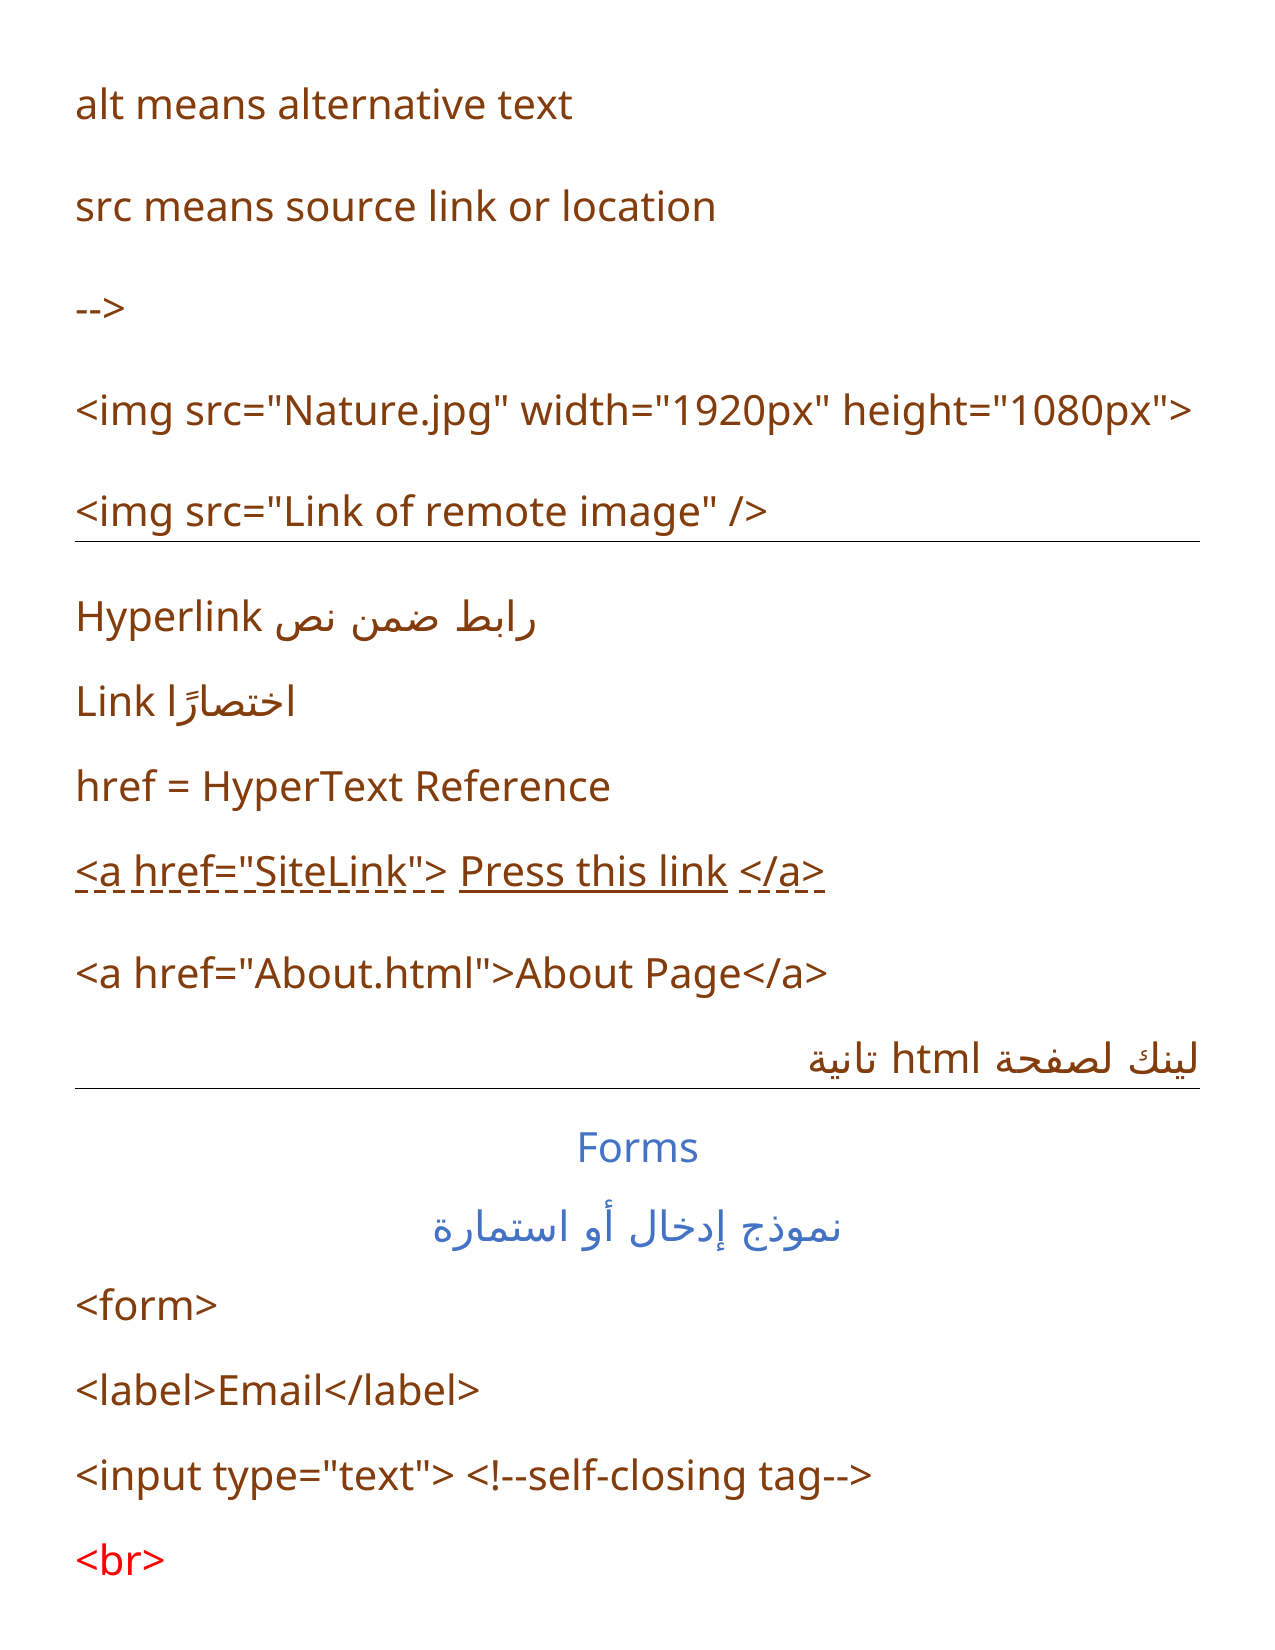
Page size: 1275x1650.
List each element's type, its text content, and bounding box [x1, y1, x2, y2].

text <img src="Nature.jpg" width="1920px" height="1080px"> [75, 380, 1200, 437]
text <img src="Link of remote image" /> [75, 482, 1200, 541]
text <form> [75, 1275, 1200, 1332]
text <a href="SiteLink"> Press this link </a> [75, 842, 1200, 899]
text <a href="About.html">About Page</a> [75, 944, 1200, 1001]
text href = HyperText Reference [75, 757, 1200, 814]
text لينك لصفحة html تانية [75, 1029, 1200, 1088]
text src means source link or location [75, 177, 1200, 233]
text <br> [75, 1531, 1200, 1587]
text Link اختصارًا [75, 672, 1200, 729]
text --> [75, 278, 1200, 335]
text <input type="text"> <!--self-closing tag--> [75, 1446, 1200, 1502]
text alt means alternative text [75, 75, 1200, 132]
text Forms [75, 1117, 1200, 1174]
text نموذج إدخال أو استمارة [75, 1202, 1200, 1251]
text <label>Email</label> [75, 1360, 1200, 1417]
text Hyperlink رابط ضمن نص [75, 587, 1200, 644]
